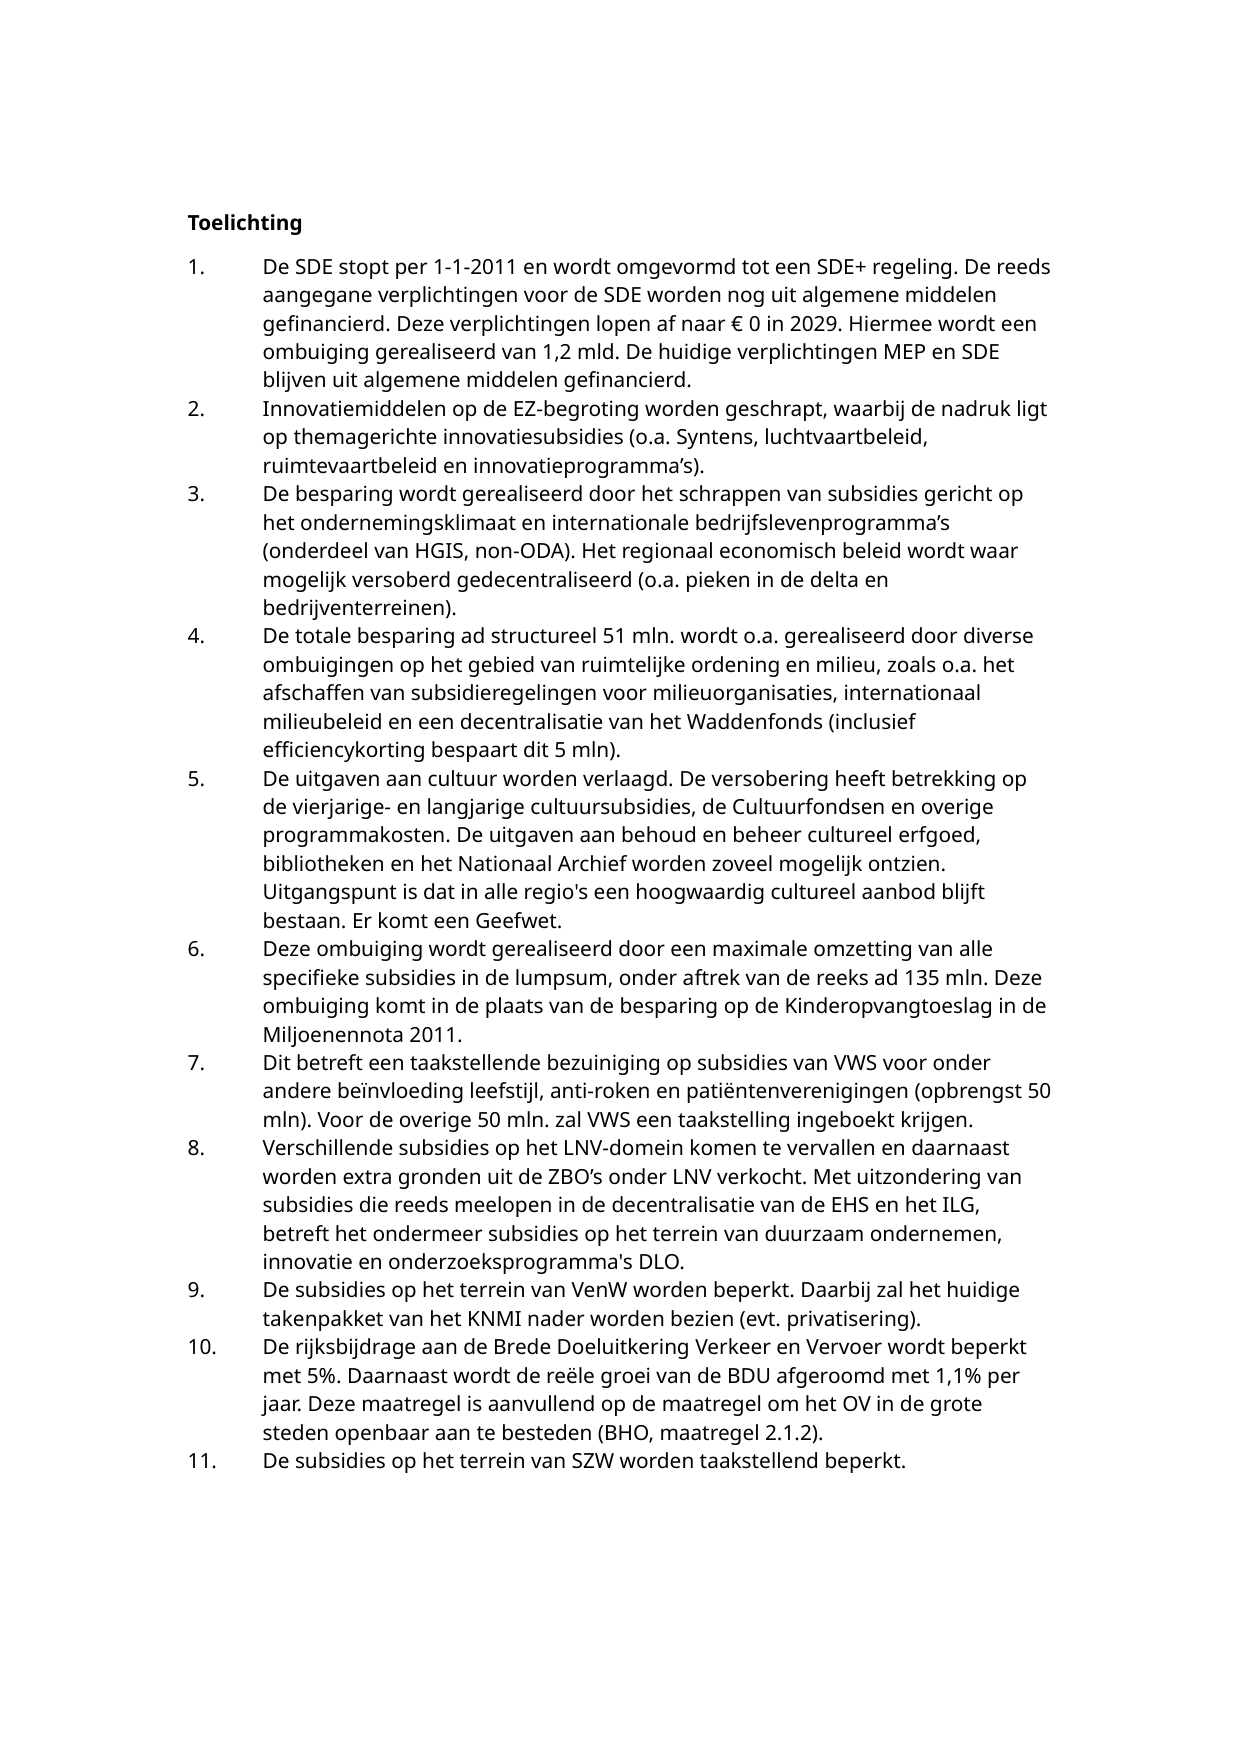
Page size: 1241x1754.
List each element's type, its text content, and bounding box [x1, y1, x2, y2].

list De subsidies op het terrein van SZW worden taakstellend beperkt. [187, 1446, 1053, 1475]
list Deze ombuiging wordt gerealiseerd door een maximale omzetting van alle specifieke subsidies in de lumpsum, onder aftrek van de reeks ad 135 mln. Deze ombuiging komt in de plaats van de besparing op de Kinderopvangtoeslag in de Miljoenennota 2011. [187, 934, 1053, 1048]
list De besparing wordt gerealiseerd door het schrappen van subsidies gericht op het ondernemingsklimaat en internationale bedrijfslevenprogramma’s (onderdeel van HGIS, non-ODA). Het regionaal economisch beleid wordt waar mogelijk versoberd gedecentraliseerd (o.a. pieken in de delta en bedrijventerreinen). [187, 479, 1053, 622]
list Verschillende subsidies op het LNV-domein komen te vervallen en daarnaast worden extra gronden uit de ZBO’s onder LNV verkocht. Met uitzondering van subsidies die reeds meelopen in de decentralisatie van de EHS en het ILG, betreft het ondermeer subsidies op het terrein van duurzaam ondernemen, innovatie en onderzoeksprogramma's DLO. [187, 1133, 1053, 1276]
list De subsidies op het terrein van VenW worden beperkt. Daarbij zal het huidige takenpakket van het KNMI nader worden bezien (evt. privatisering). [187, 1276, 1053, 1332]
text Toelichting [187, 208, 1053, 237]
list Dit betreft een taakstellende bezuiniging op subsidies van VWS voor onder andere beïnvloeding leefstijl, anti-roken en patiëntenverenigingen (opbrengst 50 mln). Voor de overige 50 mln. zal VWS een taakstelling ingeboekt krijgen. [187, 1048, 1053, 1133]
list Innovatiemiddelen op de EZ-begroting worden geschrapt, waarbij de nadruk ligt op themagerichte innovatiesubsidies (o.a. Syntens, luchtvaartbeleid, ruimtevaartbeleid en innovatieprogramma’s). [187, 394, 1053, 479]
list De SDE stopt per 1-1-2011 en wordt omgevormd tot een SDE+ regeling. De reeds aangegane verplichtingen voor de SDE worden nog uit algemene middelen gefinancierd. Deze verplichtingen lopen af naar € 0 in 2029. Hiermee wordt een ombuiging gerealiseerd van 1,2 mld. De huidige verplichtingen MEP en SDE blijven uit algemene middelen gefinancierd. [187, 252, 1053, 394]
list De uitgaven aan cultuur worden verlaagd. De versobering heeft betrekking op de vierjarige- en langjarige cultuursubsidies, de Cultuurfondsen en overige programmakosten. De uitgaven aan behoud en beheer cultureel erfgoed, bibliotheken en het Nationaal Archief worden zoveel mogelijk ontzien. Uitgangspunt is dat in alle regio's een hoogwaardig cultureel aanbod blijft bestaan. Er komt een Geefwet. [187, 764, 1053, 934]
list De totale besparing ad structureel 51 mln. wordt o.a. gerealiseerd door diverse ombuigingen op het gebied van ruimtelijke ordening en milieu, zoals o.a. het afschaffen van subsidieregelingen voor milieuorganisaties, internationaal milieubeleid en een decentralisatie van het Waddenfonds (inclusief efficiencykorting bespaart dit 5 mln). [187, 622, 1053, 764]
list De rijksbijdrage aan de Brede Doeluitkering Verkeer en Vervoer wordt beperkt met 5%. Daarnaast wordt de reële groei van de BDU afgeroomd met 1,1% per jaar. Deze maatregel is aanvullend op de maatregel om het OV in de grote steden openbaar aan te besteden (BHO, maatregel 2.1.2). [187, 1332, 1053, 1446]
